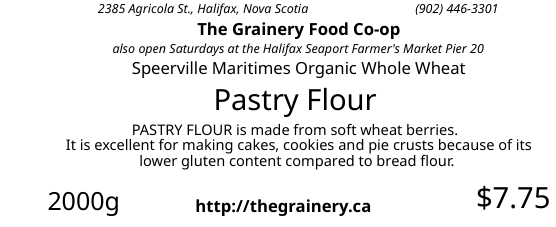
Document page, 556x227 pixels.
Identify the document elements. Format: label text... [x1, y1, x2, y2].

table_header 2385 Agricola St., Halifax, Nova Scotia (902) 446-3301 The Grainery Food Co-op also open Saturdays at the Halifax Seaport Farmer's Market Pier 20 [47, 0, 550, 57]
table_cell http://thegrainery.ca [151, 175, 415, 217]
table_cell Speerville Maritimes Organic Whole Wheat Pastry Flour PASTRY FLOUR is made from soft wheat berries. It is excellent for making cakes, cookies and pie crusts because of its lower gluten content compared to bread flour. [47, 57, 550, 175]
table_cell 2000g [47, 175, 151, 217]
table_cell $7.75 [415, 175, 550, 217]
